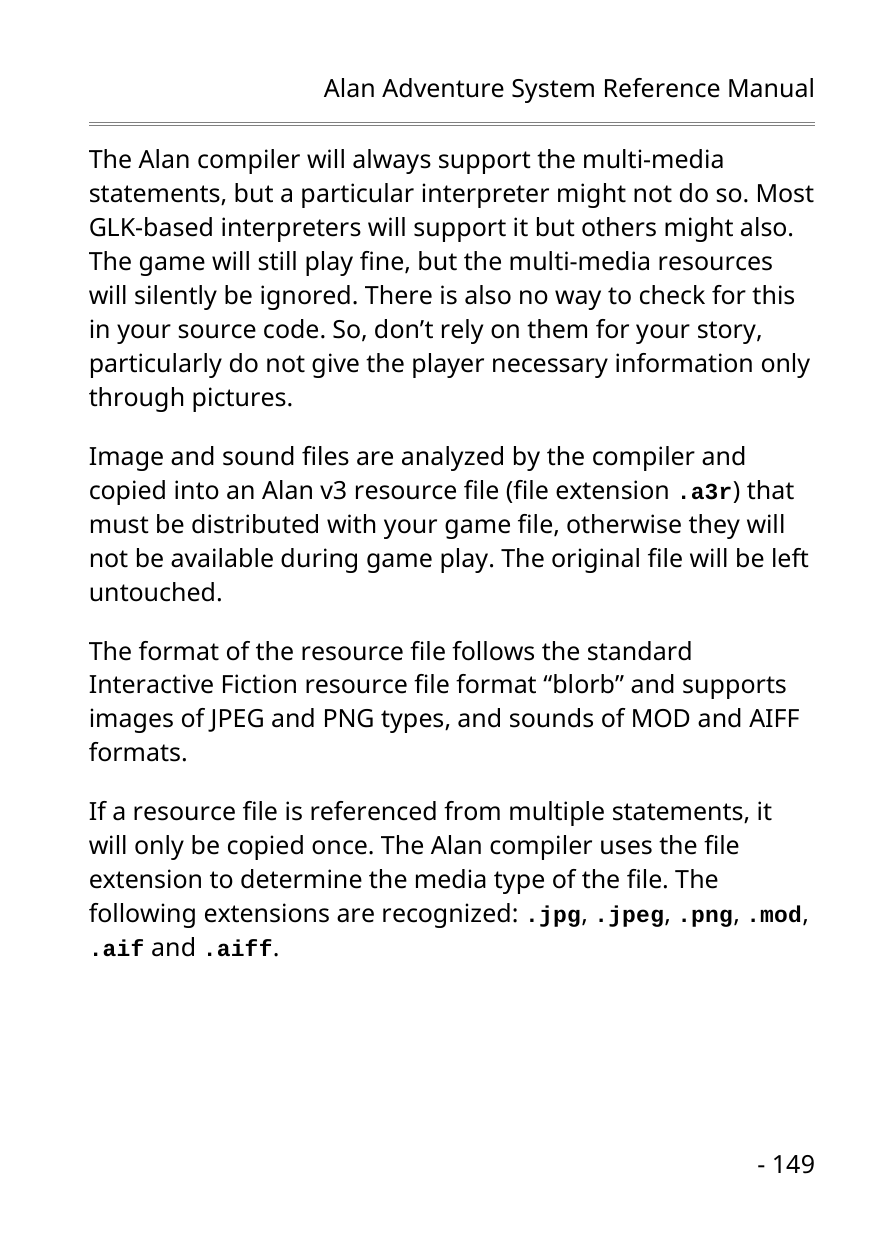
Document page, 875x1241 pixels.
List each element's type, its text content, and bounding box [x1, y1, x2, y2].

text The Alan compiler will always support the multi-media statements, but a particular interpreter might not do so. Most GLK-based interpreters will support it but others might also. The game will still play fine, but the multi-media resources will silently be ignored. There is also no way to check for this in your source code. So, don’t rely on them for your story, particularly do not give the player necessary information only through pictures. [88, 142, 815, 414]
text If a resource file is referenced from multiple statements, it will only be copied once. The Alan compiler uses the file extension to determine the media type of the file. The following extensions are recognized: .jpg, .jpeg, .png, .mod, .aif and .aiff. [88, 794, 815, 964]
text Image and sound files are analyzed by the compiler and copied into an Alan v3 resource file (file extension .a3r) that must be distributed with your game file, otherwise they will not be available during game play. The original file will be left untouched. [88, 439, 815, 608]
text The format of the resource file follows the standard Interactive Fiction resource file format “blorb” and supports images of JPEG and PNG types, and sounds of MOD and AIFF formats. [88, 633, 815, 769]
